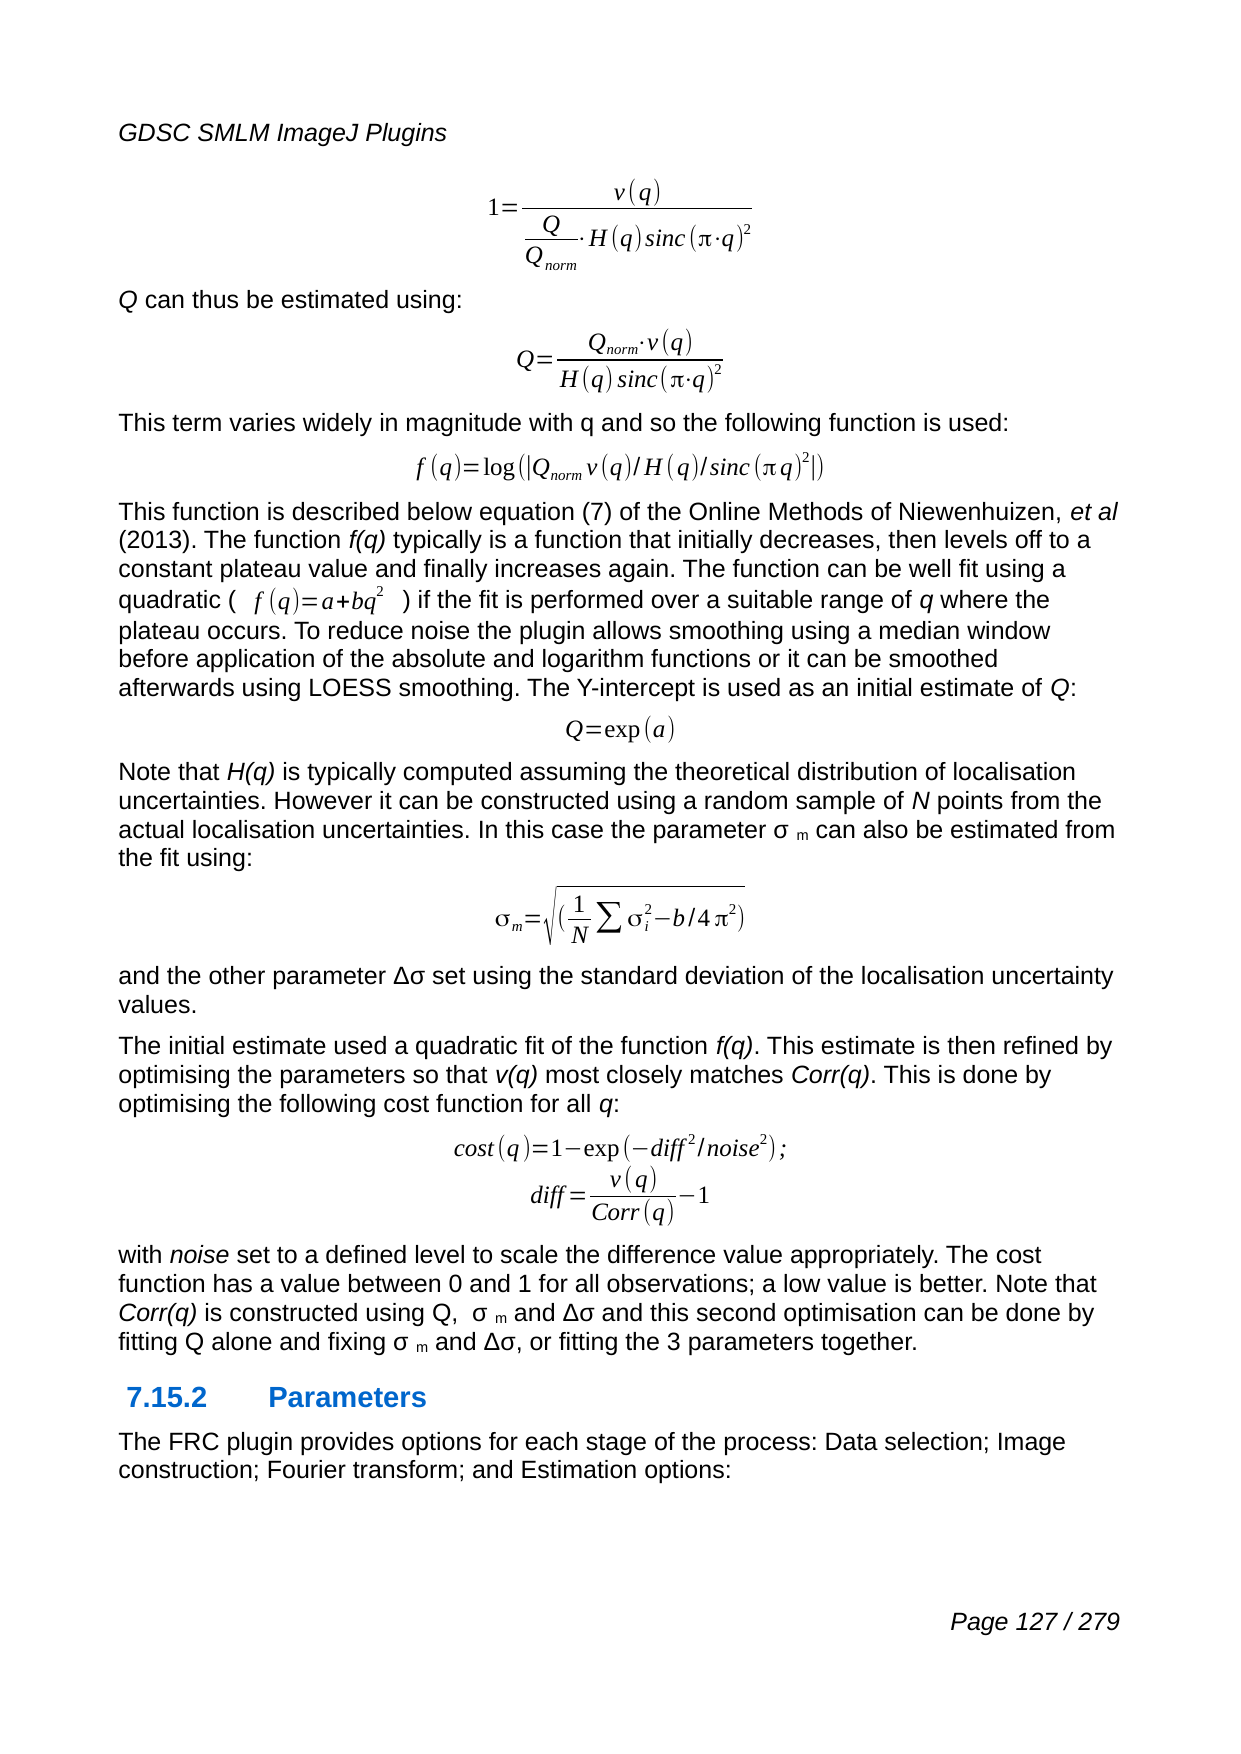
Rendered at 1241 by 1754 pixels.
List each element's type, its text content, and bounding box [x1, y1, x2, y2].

text This term varies widely in magnitude with q and so the following function is used: [118, 408, 1122, 436]
text Q can thus be estimated using: [118, 285, 1122, 314]
text This function is described below equation (7) of the Online Methods of Niewenhuizen, et al (2013). The function f(q) typically is a function that initially decreases, then levels off to a constant plateau value and finally increases again. The function can be well fit using a quadratic () if the fit is performed over a suitable range of q where the plateau occurs. To reduce noise the plugin allows smoothing using a median window before application of the absolute and logarithm functions or it can be smoothed afterwards using LOESS smoothing. The Y-intercept is used as an initial estimate of Q: [118, 496, 1122, 702]
text with noise set to a defined level to scale the difference value appropriately. The cost function has a value between 0 and 1 for all observations; a low value is better. Note that Corr(q) is constructed using Q, σ m and Δσ and this second optimisation can be done by fitting Q alone and fixing σ m and Δσ, or fitting the 3 parameters together. [118, 1241, 1122, 1356]
text and the other parameter Δσ set using the standard deviation of the localisation uncertainty values. [118, 961, 1122, 1019]
subtitle Parameters [118, 1381, 1122, 1414]
text The initial estimate used a quadratic fit of the function f(q). This estimate is then refined by optimising the parameters so that v(q) most closely matches Corr(q). This is done by optimising the following cost function for all q: [118, 1031, 1122, 1117]
text The FRC plugin provides options for each stage of the process: Data selection; Image construction; Fourier transform; and Estimation options: [118, 1427, 1122, 1484]
text Note that H(q) is typically computed assuming the theoretical distribution of localisation uncertainties. However it can be constructed using a random sample of N points from the actual localisation uncertainties. In this case the parameter σ m can also be estimated from the fit using: [118, 757, 1122, 872]
